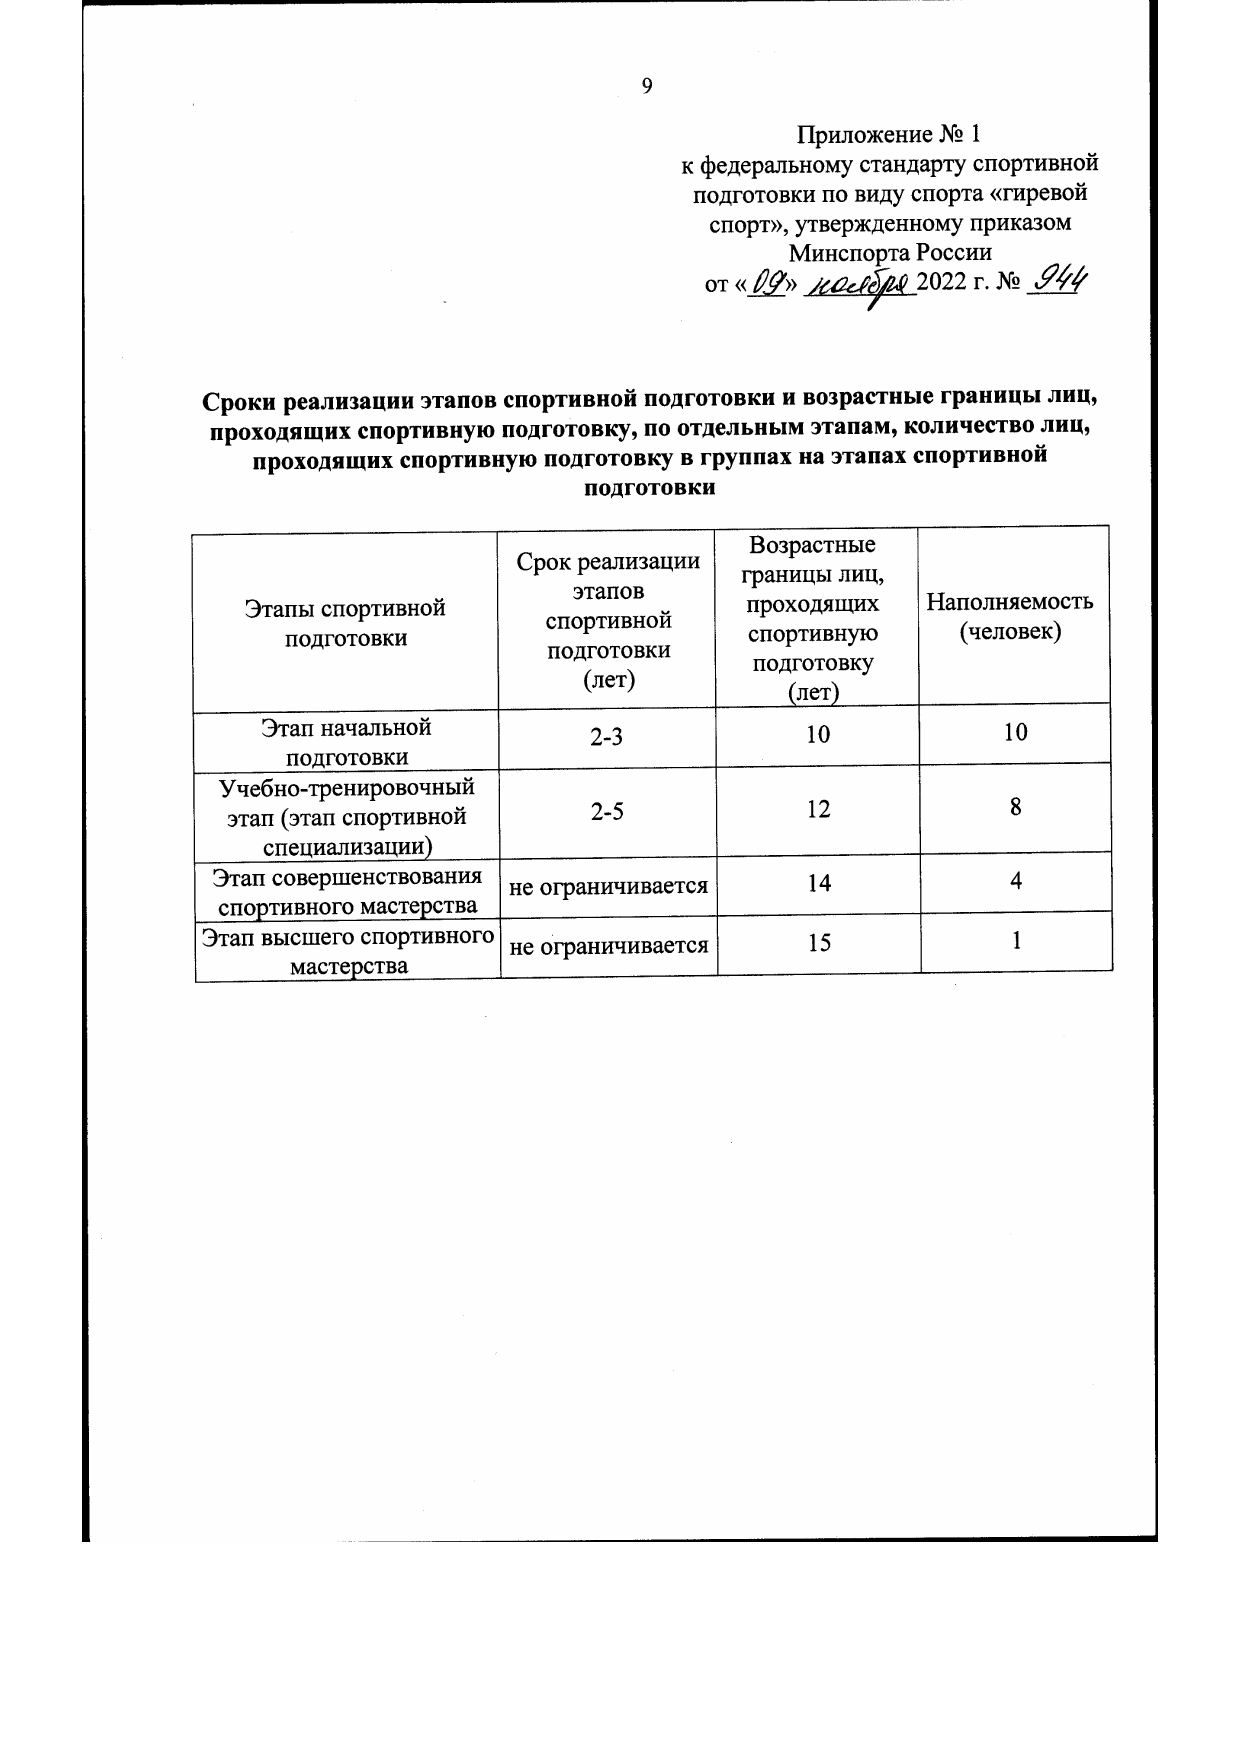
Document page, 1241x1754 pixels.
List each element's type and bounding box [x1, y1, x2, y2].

picture [82, 0, 1158, 1542]
